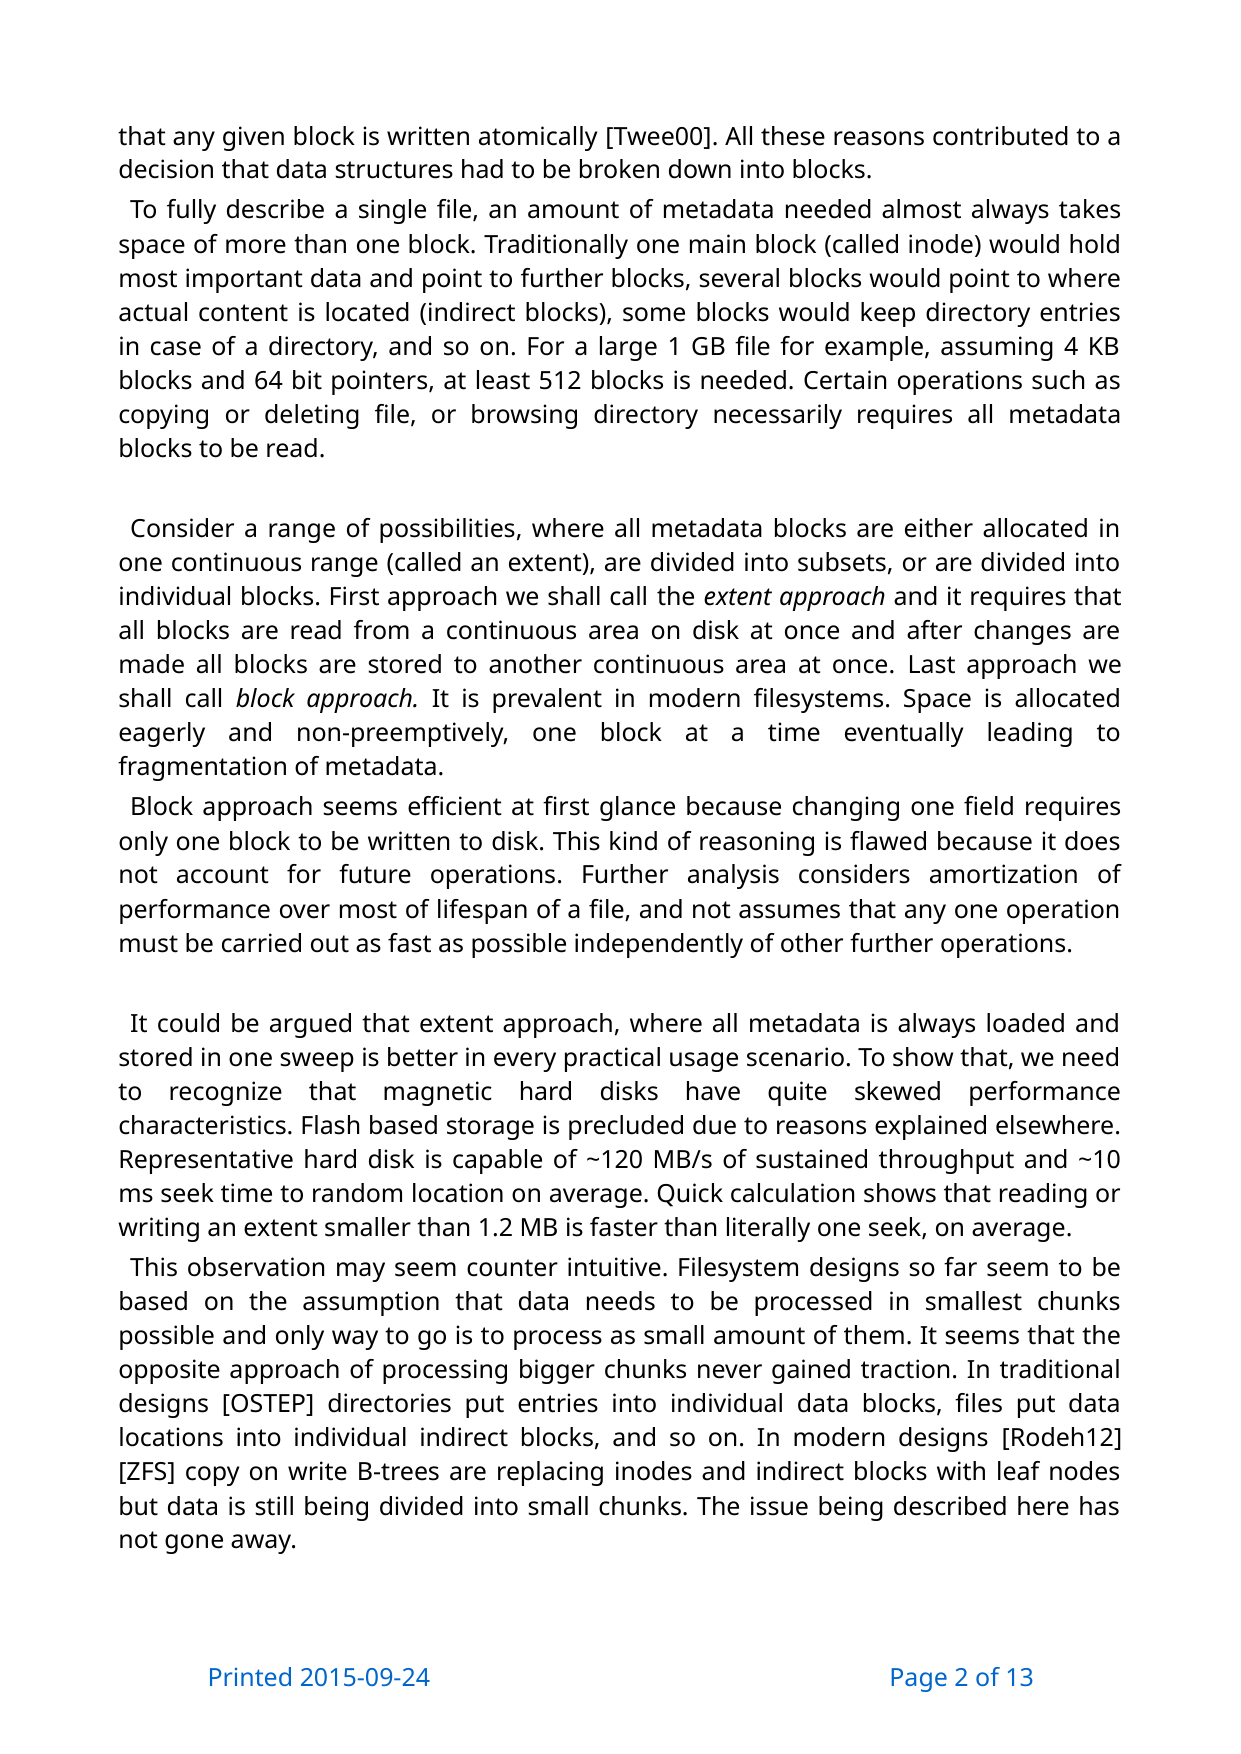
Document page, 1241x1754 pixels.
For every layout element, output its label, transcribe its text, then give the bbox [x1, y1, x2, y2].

text Block approach seems efficient at first glance because changing one field requires only one block to be written to disk. This kind of reasoning is flawed because it does not account for future operations. Further analysis considers amortization of performance over most of lifespan of a file, and not assumes that any one operation must be carried out as fast as possible independently of other further operations. [118, 789, 1122, 959]
text Consider a range of possibilities, where all metadata blocks are either allocated in one continuous range (called an extent), are divided into subsets, or are divided into individual blocks. First approach we shall call the extent approach and it requires that all blocks are read from a continuous area on disk at once and after changes are made all blocks are stored to another continuous area at once. Last approach we shall call block approach. It is prevalent in modern filesystems. Space is allocated eagerly and non-preemptively, one block at a time eventually leading to fragmentation of metadata. [118, 511, 1122, 783]
text To fully describe a single file, an amount of metadata needed almost always takes space of more than one block. Traditionally one main block (called inode) would hold most important data and point to further blocks, several blocks would point to where actual content is located (indirect blocks), some blocks would keep directory entries in case of a directory, and so on. For a large 1 GB file for example, assuming 4 KB blocks and 64 bit pointers, at least 512 blocks is needed. Certain operations such as copying or deleting file, or browsing directory necessarily requires all metadata blocks to be read. [118, 192, 1122, 465]
text This observation may seem counter intuitive. Filesystem designs so far seem to be based on the assumption that data needs to be processed in smallest chunks possible and only way to go is to process as small amount of them. It seems that the opposite approach of processing bigger chunks never gained traction. In traditional designs [OSTEP] directories put entries into individual data blocks, files put data locations into individual indirect blocks, and so on. In modern designs [Rodeh12] [ZFS] copy on write B-trees are replacing inodes and indirect blocks with leaf nodes but data is still being divided into small chunks. The issue being described here has not gone away. [118, 1250, 1122, 1556]
text that any given block is written atomically [Twee00]. All these reasons contributed to a decision that data structures had to be broken down into blocks. [118, 118, 1122, 186]
text It could be argued that extent approach, where all metadata is always loaded and stored in one sweep is better in every practical usage scenario. To show that, we need to recognize that magnetic hard disks have quite skewed performance characteristics. Flash based storage is precluded due to reasons explained elsewhere. Representative hard disk is capable of ~120 MB/s of sustained throughput and ~10 ms seek time to random location on average. Quick calculation shows that reading or writing an extent smaller than 1.2 MB is faster than literally one seek, on average. [118, 1005, 1122, 1244]
